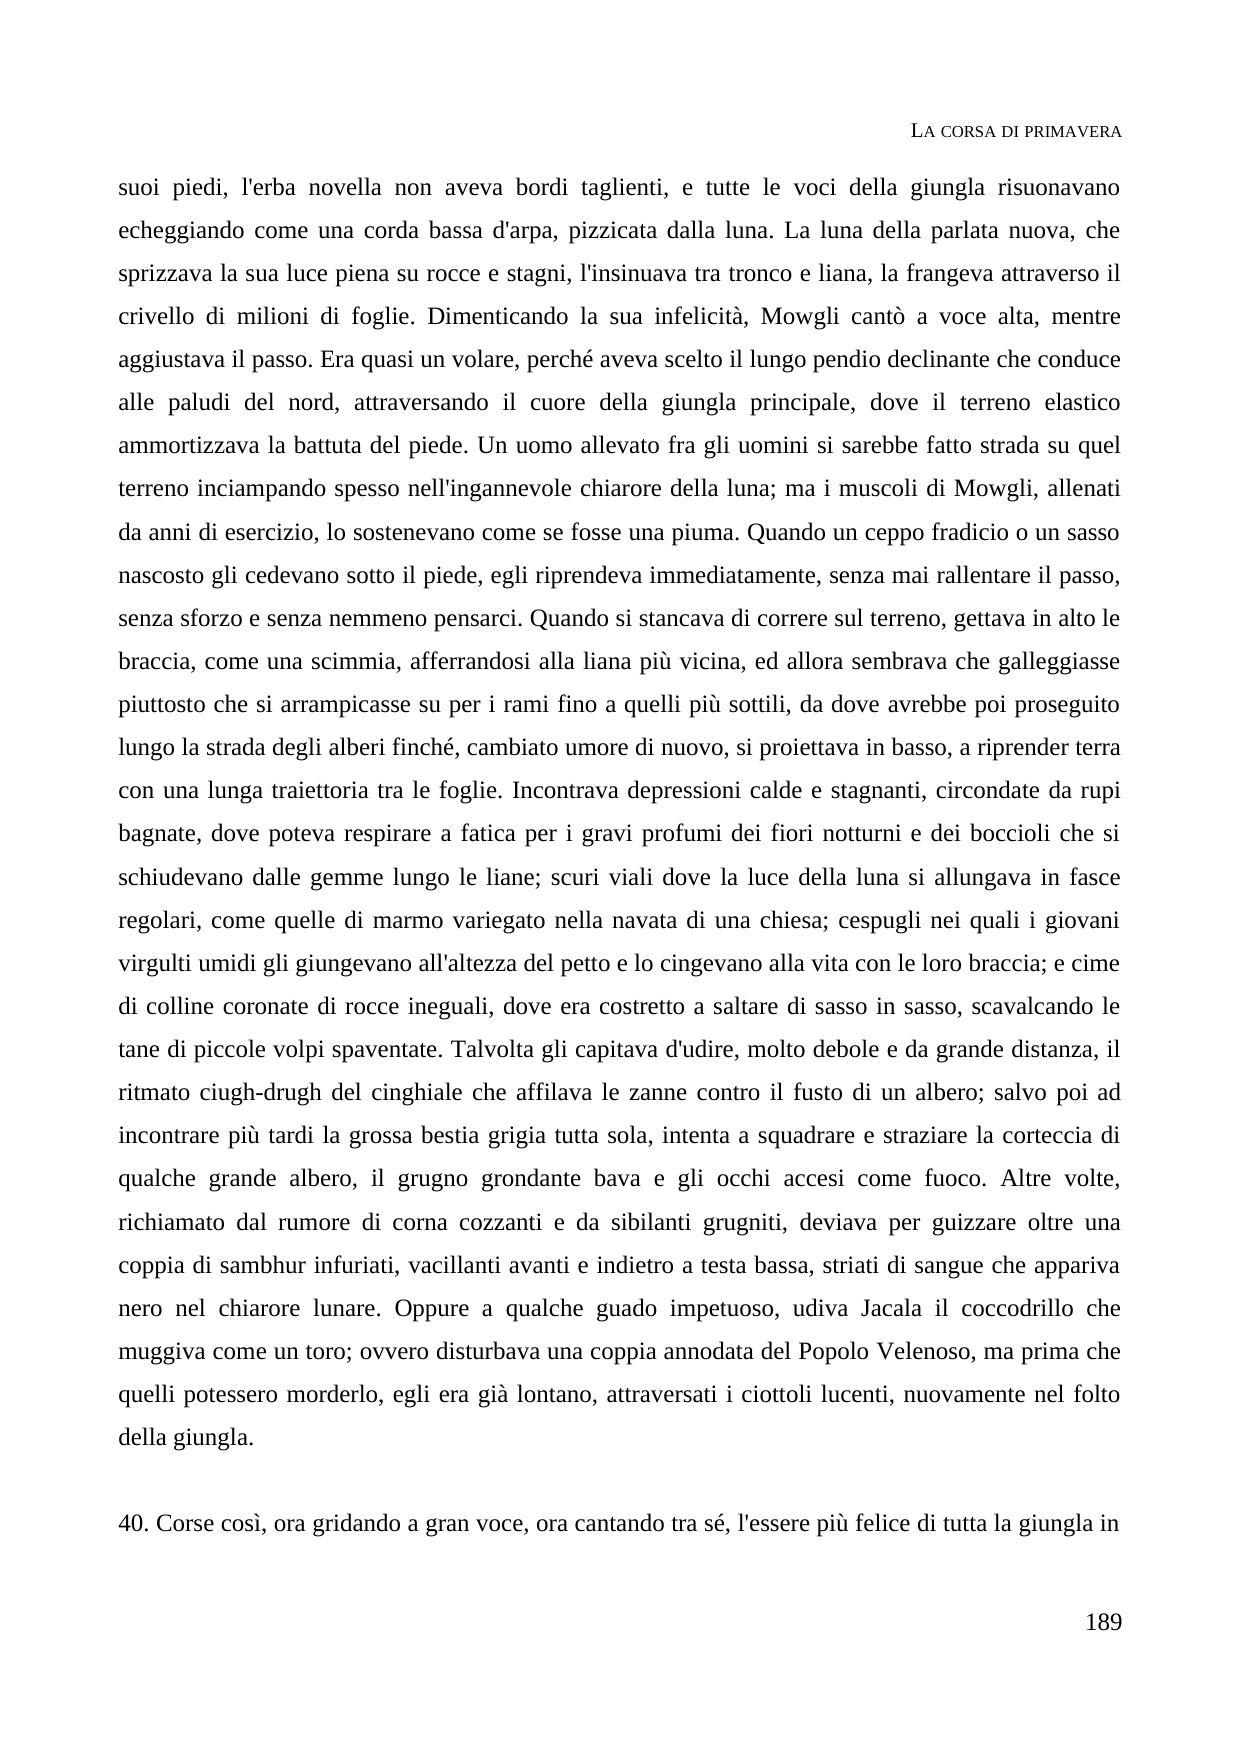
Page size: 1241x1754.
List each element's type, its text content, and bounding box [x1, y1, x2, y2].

text suoi piedi, l'erba novella non aveva bordi taglienti, e tutte le voci della giungla risuonavano echeggiando come una corda bassa d'arpa, pizzicata dalla luna. La luna della parlata nuova, che sprizzava la sua luce piena su rocce e stagni, l'insinuava tra tronco e liana, la frangeva attraverso il crivello di milioni di foglie. Dimenticando la sua infelicità, Mowgli cantò a voce alta, mentre aggiustava il passo. Era quasi un volare, perché aveva scelto il lungo pendio declinante che conduce alle paludi del nord, attraversando il cuore della giungla principale, dove il terreno elastico ammortizzava la battuta del piede. Un uomo allevato fra gli uomini si sarebbe fatto strada su quel terreno inciampando spesso nell'ingannevole chiarore della luna; ma i muscoli di Mowgli, allenati da anni di esercizio, lo sostenevano come se fosse una piuma. Quando un ceppo fradicio o un sasso nascosto gli cedevano sotto il piede, egli riprendeva immediatamente, senza mai rallentare il passo, senza sforzo e senza nemmeno pensarci. Quando si stancava di correre sul terreno, gettava in alto le braccia, come una scimmia, afferrandosi alla liana più vicina, ed allora sembrava che galleggiasse piuttosto che si arrampicasse su per i rami fino a quelli più sottili, da dove avrebbe poi proseguito lungo la strada degli alberi finché, cambiato umore di nuovo, si proiettava in basso, a riprender terra con una lunga traiettoria tra le foglie. Incontrava depressioni calde e stagnanti, circondate da rupi bagnate, dove poteva respirare a fatica per i gravi profumi dei fiori notturni e dei boccioli che si schiudevano dalle gemme lungo le liane; scuri viali dove la luce della luna si allungava in fasce regolari, come quelle di marmo variegato nella navata di una chiesa; cespugli nei quali i giovani virgulti umidi gli giungevano all'altezza del petto e lo cingevano alla vita con le loro braccia; e cime di colline coronate di rocce ineguali, dove era costretto a saltare di sasso in sasso, scavalcando le tane di piccole volpi spaventate. Talvolta gli capitava d'udire, molto debole e da grande distanza, il ritmato ciugh-drugh del cinghiale che affilava le zanne contro il fusto di un albero; salvo poi ad incontrare più tardi la grossa bestia grigia tutta sola, intenta a squadrare e straziare la corteccia di qualche grande albero, il grugno grondante bava e gli occhi accesi come fuoco. Altre volte, richiamato dal rumore di corna cozzanti e da sibilanti grugniti, deviava per guizzare oltre una coppia di sambhur infuriati, vacillanti avanti e indietro a testa bassa, striati di sangue che appariva nero nel chiarore lunare. Oppure a qualche guado impetuoso, udiva Jacala il coccodrillo che muggiva come un toro; ovvero disturbava una coppia annodata del Popolo Velenoso, ma prima che quelli potessero morderlo, egli era già lontano, attraversati i ciottoli lucenti, nuovamente nel folto della giungla. [118, 172, 1122, 1451]
text 40. Corse così, ora gridando a gran voce, ora cantando tra sé, l'essere più felice di tutta la giungla in [118, 1508, 1122, 1537]
